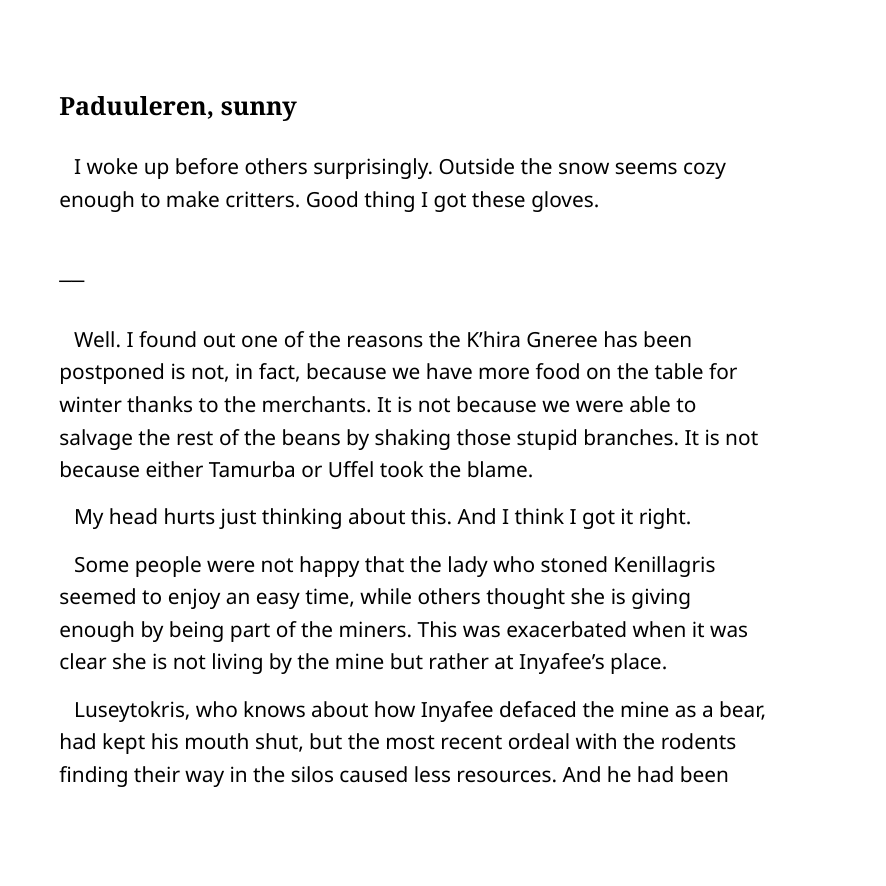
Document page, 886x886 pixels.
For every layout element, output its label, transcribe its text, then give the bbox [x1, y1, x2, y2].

text Luseytokris, who knows about how Inyafee defaced the mine as a bear, had kept his mouth shut, but the most recent ordeal with the rodents finding their way in the silos caused less resources. And he had been [59, 695, 768, 788]
subtitle Paduuleren, sunny [59, 88, 768, 123]
text I woke up before others surprisingly. Outside the snow seems cozy enough to make critters. Good thing I got these gloves. [59, 152, 768, 213]
text My head hurts just thinking about this. And I think I got it right. [59, 502, 768, 531]
subtitle –– [59, 261, 768, 295]
text Some people were not happy that the lady who stoned Kenillagris seemed to enjoy an easy time, while others thought she is giving enough by being part of the miners. This was exacerbated when it was clear she is not living by the mine but rather at Inyafee’s place. [59, 550, 768, 676]
text Well. I found out one of the reasons the K’hira Gneree has been postponed is not, in fact, because we have more food on the table for winter thanks to the merchants. It is not because we were able to salvage the rest of the beans by shaking those stupid branches. It is not because either Tamurba or Uffel took the blame. [59, 325, 768, 484]
